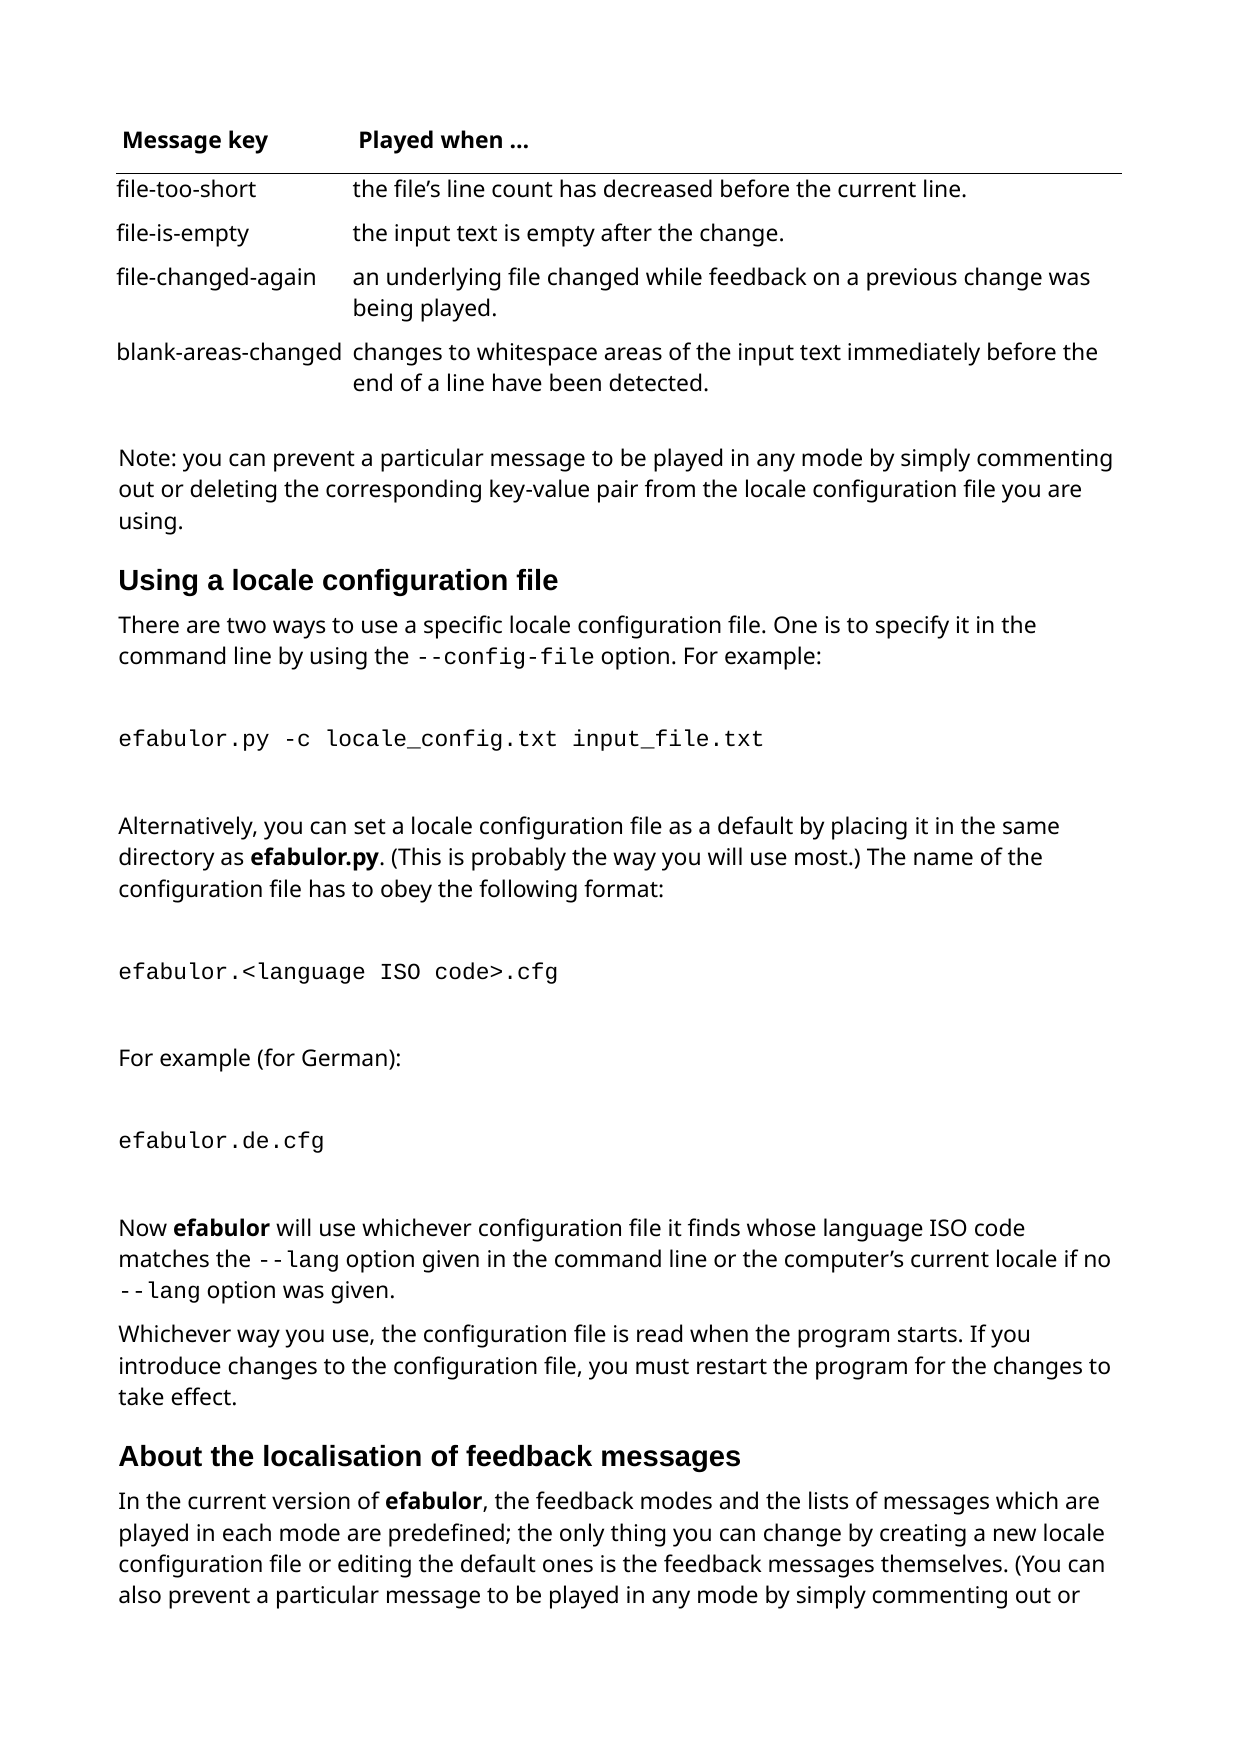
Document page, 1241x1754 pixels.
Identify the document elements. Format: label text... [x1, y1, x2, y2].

text Note: you can prevent a particular message to be played in any mode by simply commenting out or deleting the corresponding key‑value pair from the locale configuration file you are using. [118, 442, 1122, 536]
table_cell changes to whitespace areas of the input text immediately before the end of a line have been detected. [353, 336, 1122, 411]
text Now efabulor will use whichever configuration file it finds whose language ISO code matches the ‑‑lang option given in the command line or the computer’s current locale if no ‑‑lang option was given. [118, 1212, 1122, 1306]
table_cell an underlying file changed while feedback on a previous change was being played. [353, 261, 1122, 336]
text Alternatively, you can set a locale configuration file as a default by placing it in the same directory as efabulor.py. (This is probably the way you will use most.) The name of the configuration file has to obey the following format: [118, 810, 1122, 904]
text There are two ways to use a specific locale configuration file. One is to specify it in the command line by using the ‑‑config‑file option. For example: [118, 609, 1122, 672]
text In the current version of efabulor, the feedback modes and the lists of messages which are played in each mode are predefined; the only thing you can change by creating a new locale configuration file or editing the default ones is the feedback messages themselves. (You can also prevent a particular message to be played in any mode by simply commenting out or [118, 1485, 1122, 1610]
table_cell file‑is‑empty [116, 217, 352, 261]
subtitle Using a locale configuration file [118, 563, 1122, 596]
text For example (for German): [118, 1042, 1122, 1073]
text Whichever way you use, the configuration file is read when the program starts. If you introduce changes to the configuration file, you must restart the program for the changes to take effect. [118, 1318, 1122, 1412]
table_cell file‑too‑short [116, 174, 352, 217]
table_cell the input text is empty after the change. [353, 217, 1122, 261]
table_cell file‑changed‑again [116, 261, 352, 336]
table_header Played when … [353, 118, 1122, 173]
text efabulor.<language ISO code>.cfg [118, 960, 1122, 986]
table_cell blank‑areas‑changed [116, 336, 352, 411]
table_header Message key [116, 118, 352, 173]
text efabulor.py ‑c locale_config.txt input_file.txt [118, 728, 1122, 754]
table_cell the file’s line count has decreased before the current line. [353, 174, 1122, 217]
text efabulor.de.cfg [118, 1130, 1122, 1156]
subtitle About the localisation of feedback messages [118, 1439, 1122, 1473]
